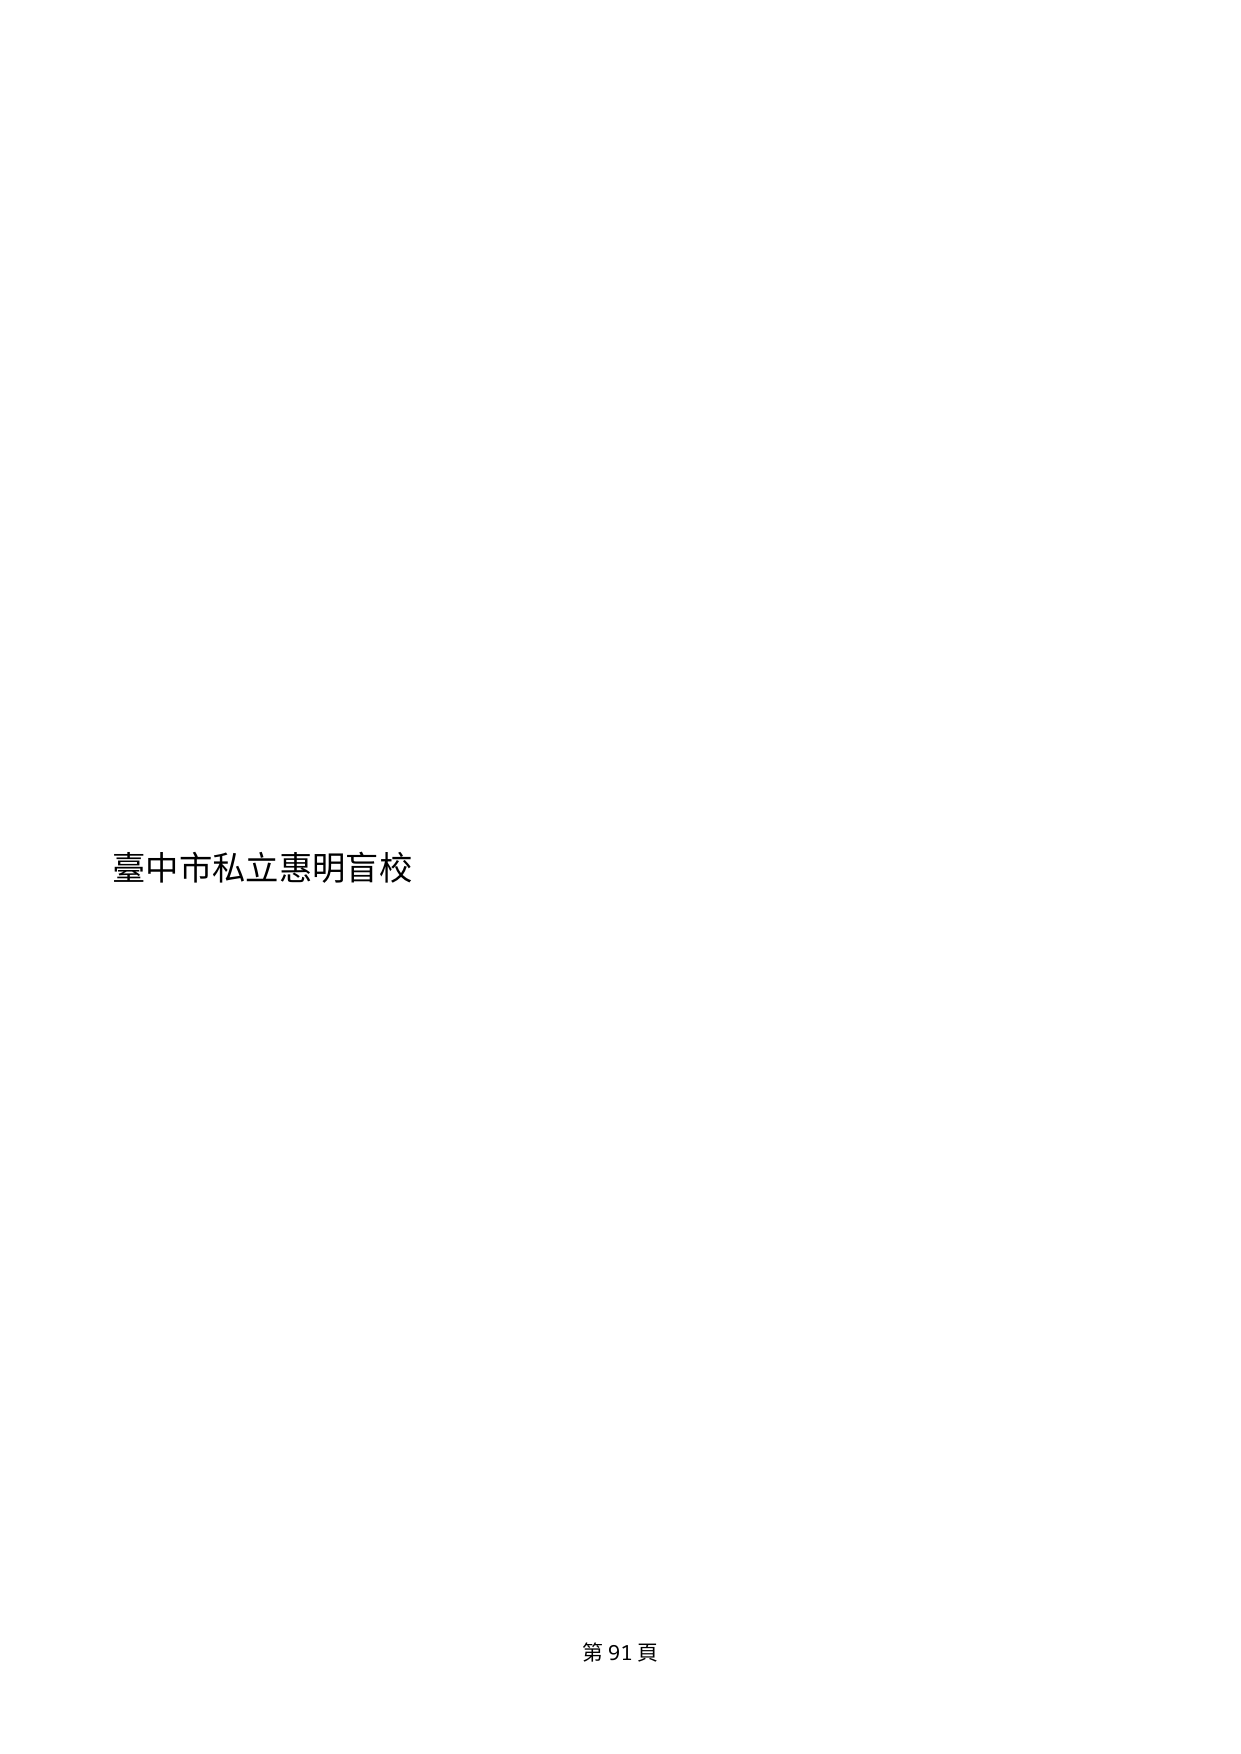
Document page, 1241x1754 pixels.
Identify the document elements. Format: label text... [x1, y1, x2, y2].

text 臺中市私立惠明盲校 [112, 824, 1128, 887]
